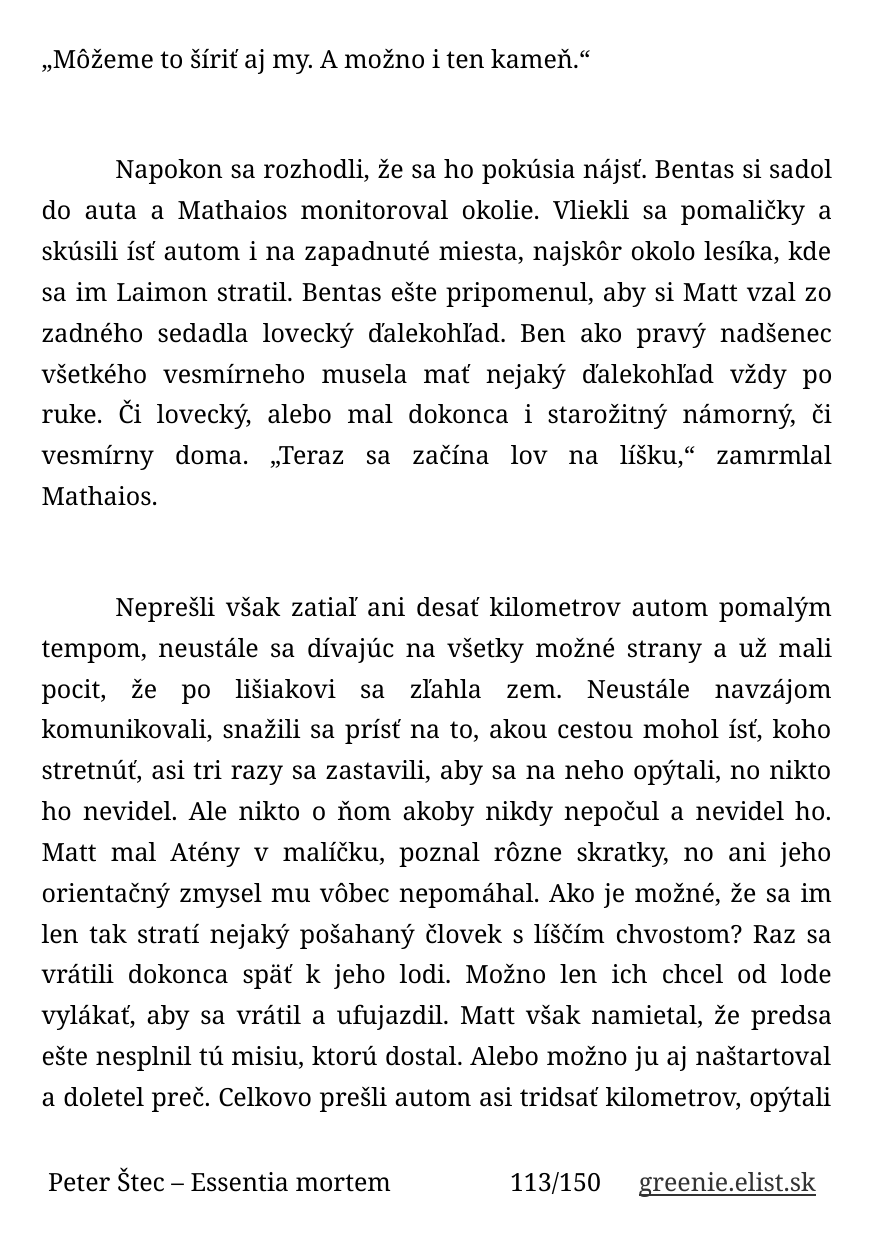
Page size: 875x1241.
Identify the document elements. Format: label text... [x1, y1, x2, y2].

text Napokon sa rozhodli, že sa ho pokúsia nájsť. Bentas si sadol do auta a Mathaios monitoroval okolie. Vliekli sa pomaličky a skúsili ísť autom i na zapadnuté miesta, najskôr okolo lesíka, kde sa im Laimon stratil. Bentas ešte pripomenul, aby si Matt vzal zo zadného sedadla lovecký ďalekohľad. Ben ako pravý nadšenec všetkého vesmírneho musela mať nejaký ďalekohľad vždy po ruke. Či lovecký, alebo mal dokonca i starožitný námorný, či vesmírny doma. „Teraz sa začína lov na líšku,“ zamrmlal Mathaios. [41, 152, 833, 513]
text Neprešli však zatiaľ ani desať kilometrov autom pomalým tempom, neustále sa dívajúc na všetky možné strany a už mali pocit, že po lišiakovi sa zľahla zem. Neustále navzájom komunikovali, snažili sa prísť na to, akou cestou mohol ísť, koho stretnúť, asi tri razy sa zastavili, aby sa na neho opýtali, no nikto ho nevidel. Ale nikto o ňom akoby nikdy nepočul a nevidel ho. Matt mal Atény v malíčku, poznal rôzne skratky, no ani jeho orientačný zmysel mu vôbec nepomáhal. Ako je možné, že sa im len tak stratí nejaký pošahaný človek s líščím chvostom? Raz sa vrátili dokonca späť k jeho lodi. Možno len ich chcel od lode vylákať, aby sa vrátil a ufujazdil. Matt však namietal, že predsa ešte nesplnil tú misiu, ktorú dostal. Alebo možno ju aj naštartoval a doletel preč. Celkovo prešli autom asi tridsať kilometrov, opýtali [41, 590, 833, 1114]
text „Môžeme to šíriť aj my. A možno i ten kameň.“ [41, 41, 833, 75]
